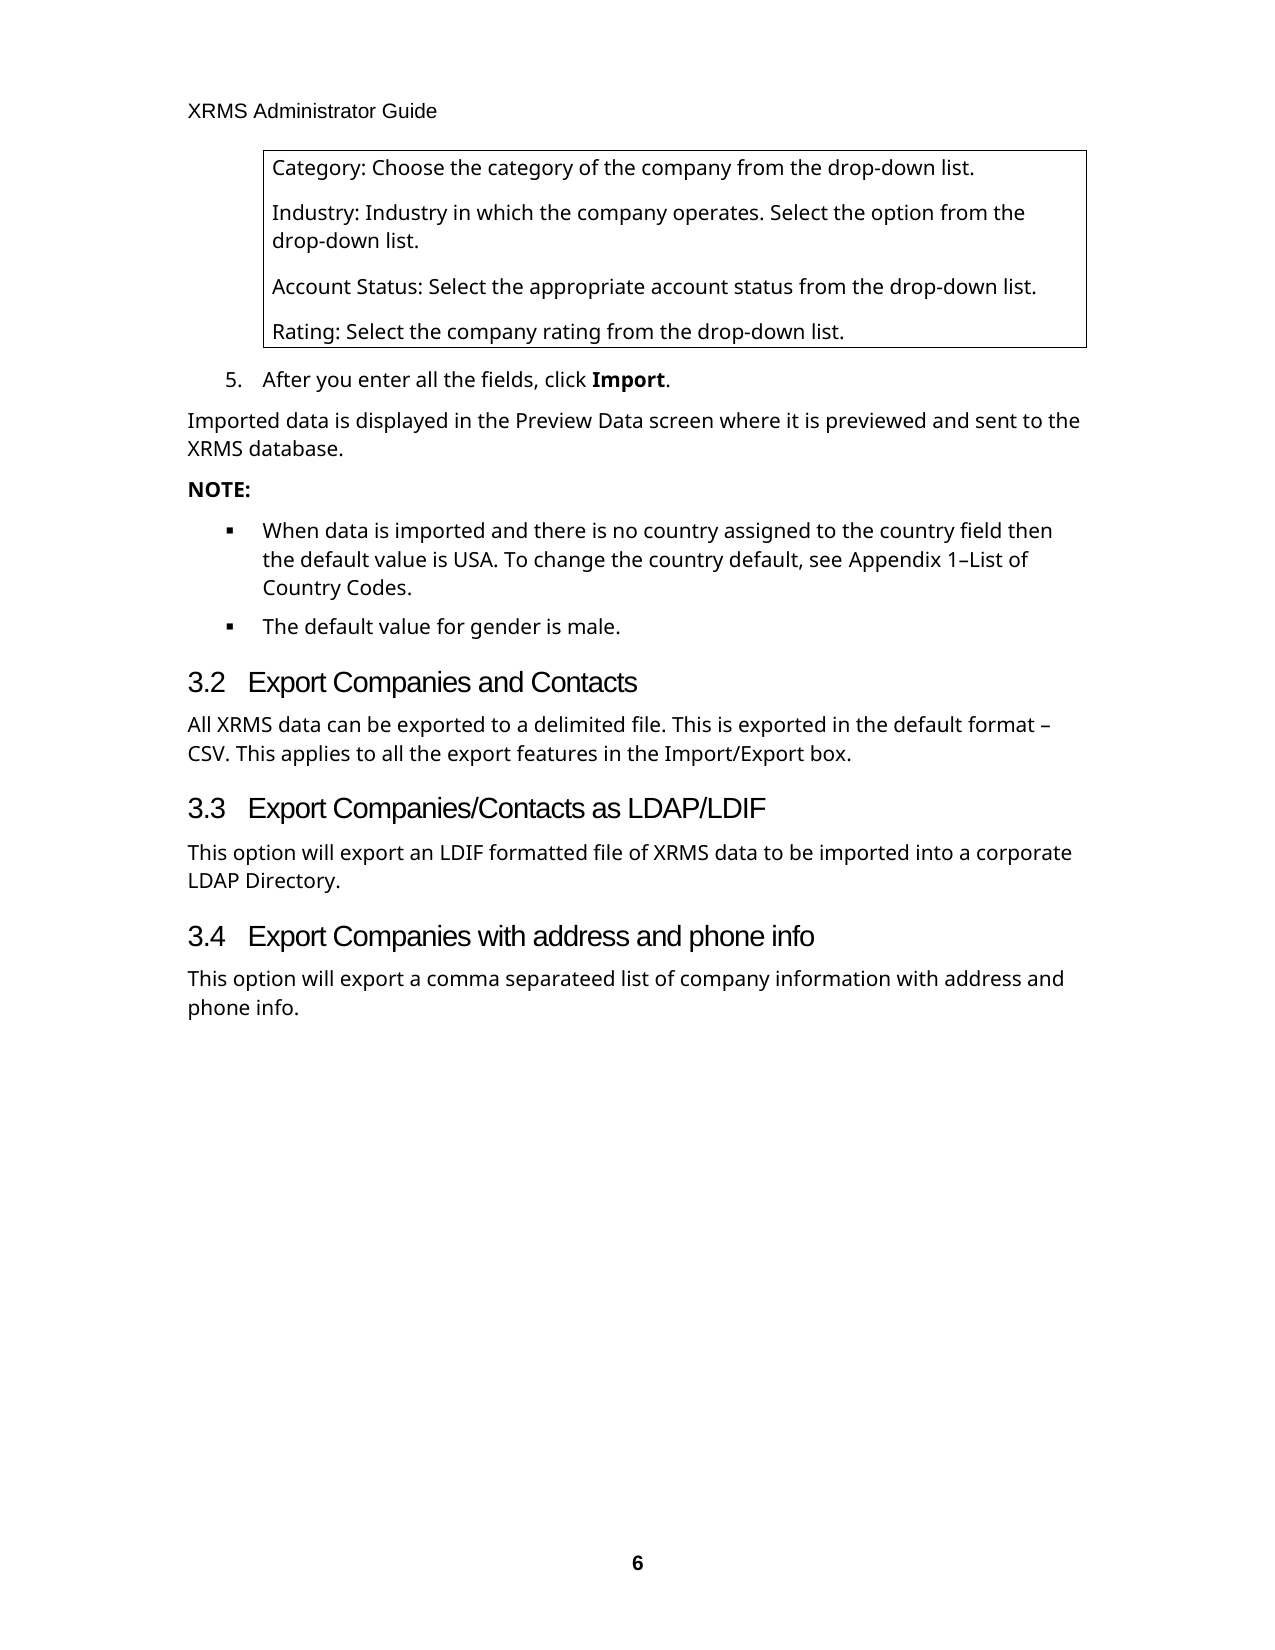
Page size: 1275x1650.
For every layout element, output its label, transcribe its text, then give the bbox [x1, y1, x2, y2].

list After you enter all the fields, click Import. [225, 365, 1087, 393]
list Industry: Industry in which the company operates. Select the option from the drop-down list. [264, 195, 1086, 255]
text NOTE: [187, 475, 1087, 504]
text This option will export a comma separateed list of company information with address and phone info. [187, 964, 1087, 1021]
subtitle Export Companies/Contacts as LDAP/LDIF [187, 792, 1087, 825]
list Rating: Select the company rating from the drop-down list. [264, 314, 1086, 347]
subtitle Export Companies and Contacts [187, 666, 1087, 698]
text All XRMS data can be exported to a delimited file. This is exported in the default format – CSV. This applies to all the export features in the Import/Export box. [187, 711, 1087, 767]
text This option will export an LDIF formatted file of XRMS data to be imported into a corporate LDAP Directory. [187, 838, 1087, 894]
list Category: Choose the category of the company from the drop-down list. [264, 151, 1086, 182]
text Imported data is displayed in the Preview Data screen where it is previewed and sent to the XRMS database. [187, 406, 1087, 463]
list When data is imported and there is no country assigned to the country field then the default value is USA. To change the country default, see Appendix 1–List of Country Codes. [225, 516, 1087, 602]
subtitle Export Companies with address and phone info [187, 919, 1087, 952]
list Account Status: Select the appropriate account status from the drop-down list. [264, 269, 1086, 300]
list The default value for gender is male. [225, 612, 1087, 641]
